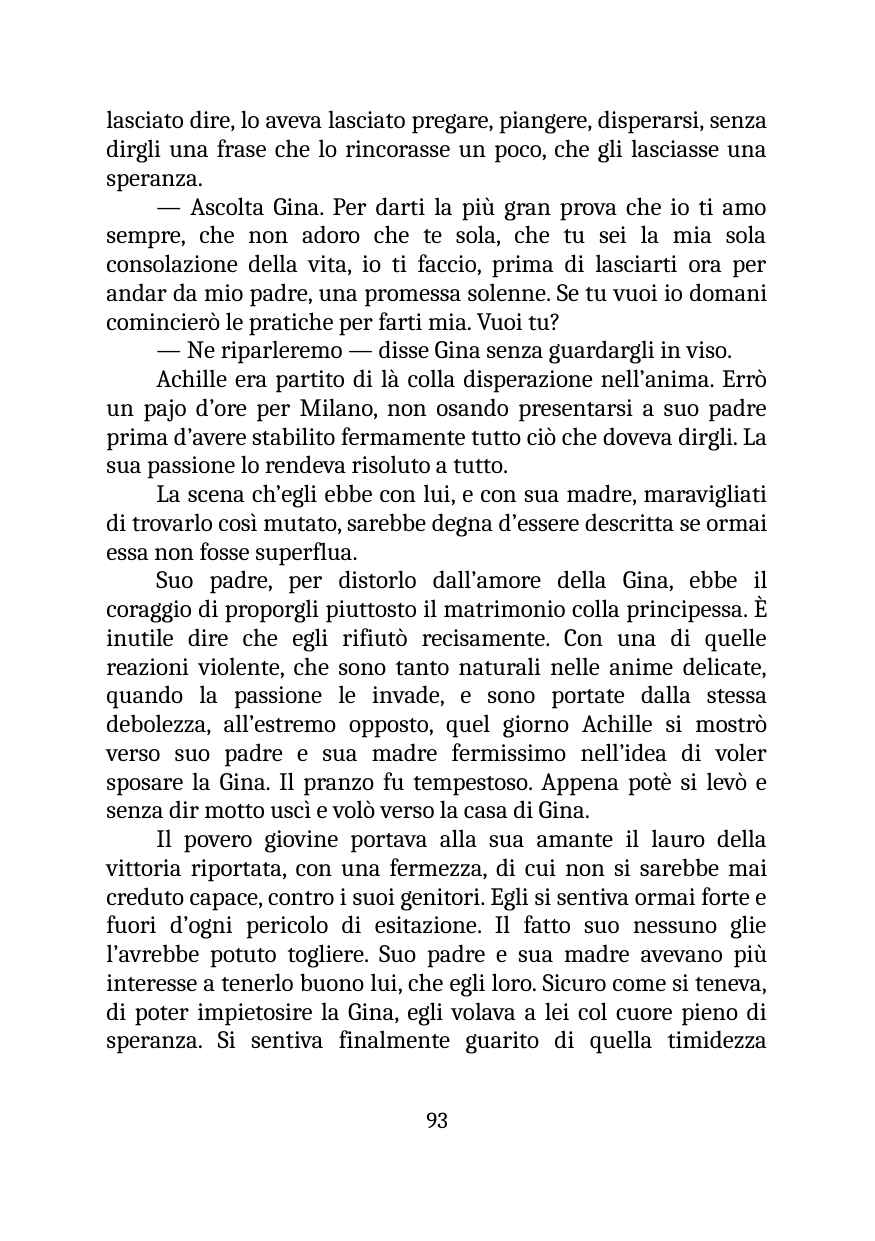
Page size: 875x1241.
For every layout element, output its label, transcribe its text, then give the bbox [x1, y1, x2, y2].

text — Ne riparleremo — disse Gina senza guardargli in viso. [106, 336, 768, 365]
text Achille era partito di là colla disperazione nell’anima. Errò un pajo d’ore per Milano, non osando presentarsi a suo padre prima d’avere stabilito fermamente tutto ciò che doveva dirgli. La sua passione lo rendeva risoluto a tutto. [106, 365, 768, 480]
text lasciato dire, lo aveva lasciato pregare, piangere, disperarsi, senza dirgli una frase che lo rincorasse un poco, che gli lasciasse una speranza. [106, 106, 768, 192]
text Suo padre, per distorlo dall’amore della Gina, ebbe il coraggio di proporgli piuttosto il matrimonio colla principessa. È inutile dire che egli rifiutò recisamente. Con una di quelle reazioni violente, che sono tanto naturali nelle anime delicate, quando la passione le invade, e sono portate dalla stessa debolezza, all’estremo opposto, quel giorno Achille si mostrò verso suo padre e sua madre fermissimo nell’idea di voler sposare la Gina. Il pranzo fu tempestoso. Appena potè si levò e senza dir motto uscì e volò verso la casa di Gina. [106, 566, 768, 825]
text La scena ch’egli ebbe con lui, e con sua madre, maravigliati di trovarlo così mutato, sarebbe degna d’essere descritta se ormai essa non fosse superflua. [106, 480, 768, 566]
text Il povero giovine portava alla sua amante il lauro della vittoria riportata, con una fermezza, di cui non si sarebbe mai creduto capace, contro i suoi genitori. Egli si sentiva ormai forte e fuori d’ogni pericolo di esitazione. Il fatto suo nessuno glie l’avrebbe potuto togliere. Suo padre e sua madre avevano più interesse a tenerlo buono lui, che egli loro. Sicuro come si teneva, di poter impietosire la Gina, egli volava a lei col cuore pieno di speranza. Si sentiva finalmente guarito di quella timidezza [106, 825, 768, 1055]
text — Ascolta Gina. Per darti la più gran prova che io ti amo sempre, che non adoro che te sola, che tu sei la mia sola consolazione della vita, io ti faccio, prima di lasciarti ora per andar da mio padre, una promessa solenne. Se tu vuoi io domani comincierò le pratiche per farti mia. Vuoi tu? [106, 192, 768, 336]
